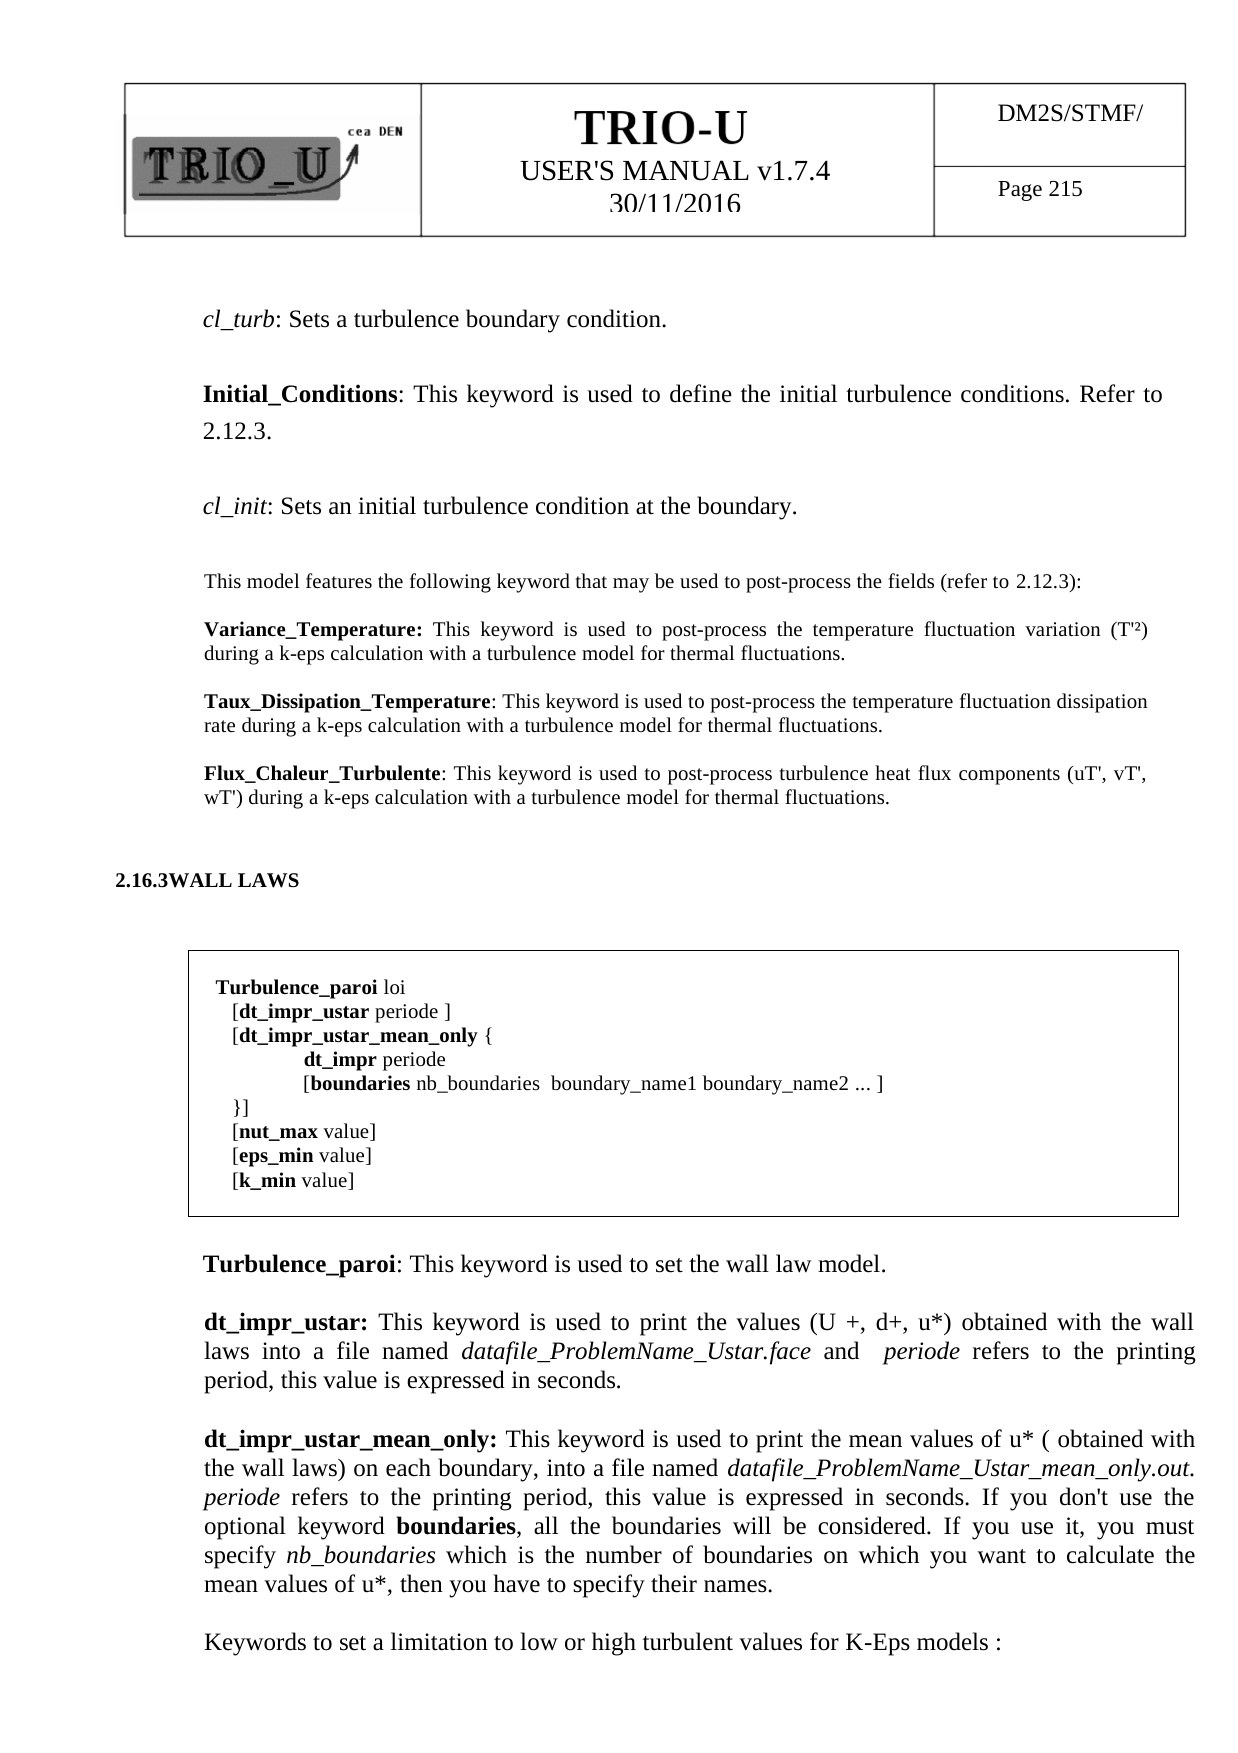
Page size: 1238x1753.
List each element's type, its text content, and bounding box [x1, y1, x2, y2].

table_header Turbulence_paroi loi [dt_impr_ustar periode ] [dt_impr_ustar_mean_only { dt_impr periode [boundaries nb_boundaries boundary_name1 boundary_name2 ... ] }] [nut_max value] [eps_min value] [k_min value] [189, 951, 1178, 1216]
text Turbulence_paroi: This keyword is used to set the wall law model. [203, 1241, 1165, 1278]
subtitle WALL LAWS [115, 867, 1164, 891]
text Keywords to set a limitation to low or high turbulent values for K-Eps models : [204, 1627, 1196, 1656]
text Taux_Dissipation_Temperature: This keyword is used to post-process the temperature fluctuation dissipation rate during a k-eps calculation with a turbulence model for thermal fluctuations. [204, 689, 1149, 737]
text Variance_Temperature: This keyword is used to post-process the temperature fluctuation variation (T'²) during a k-eps calculation with a turbulence model for thermal fluctuations. [204, 617, 1149, 665]
text dt_impr_ustar_mean_only: This keyword is used to print the mean values of u* ( obtained with the wall laws) on each boundary, into a file named datafile_ProblemName_Ustar_mean_only.out. periode refers to the printing period, this value is expressed in seconds. If you don't use the optional keyword boundaries, all the boundaries will be considered. If you use it, you must specify nb_boundaries which is the number of boundaries on which you want to calculate the mean values of u*, then you have to specify their names. [204, 1423, 1196, 1598]
text Initial_Conditions: This keyword is used to define the initial turbulence conditions. Refer to 2.12.3. [203, 370, 1165, 445]
text dt_impr_ustar: This keyword is used to print the values (U +, d+, u*) obtained with the wall laws into a file named datafile_ProblemName_Ustar.face and periode refers to the printing period, this value is expressed in seconds. [204, 1307, 1196, 1394]
text Flux_Chaleur_Turbulente: This keyword is used to post-process turbulence heat flux components (uT', vT', wT') during a k-eps calculation with a turbulence model for thermal fluctuations. [204, 761, 1149, 809]
text cl_init: Sets an initial turbulence condition at the boundary. [203, 483, 1165, 520]
text This model features the following keyword that may be used to post-process the fields (refer to 2.12.3): [204, 568, 1164, 592]
text cl_turb: Sets a turbulence boundary condition. [203, 295, 1165, 333]
